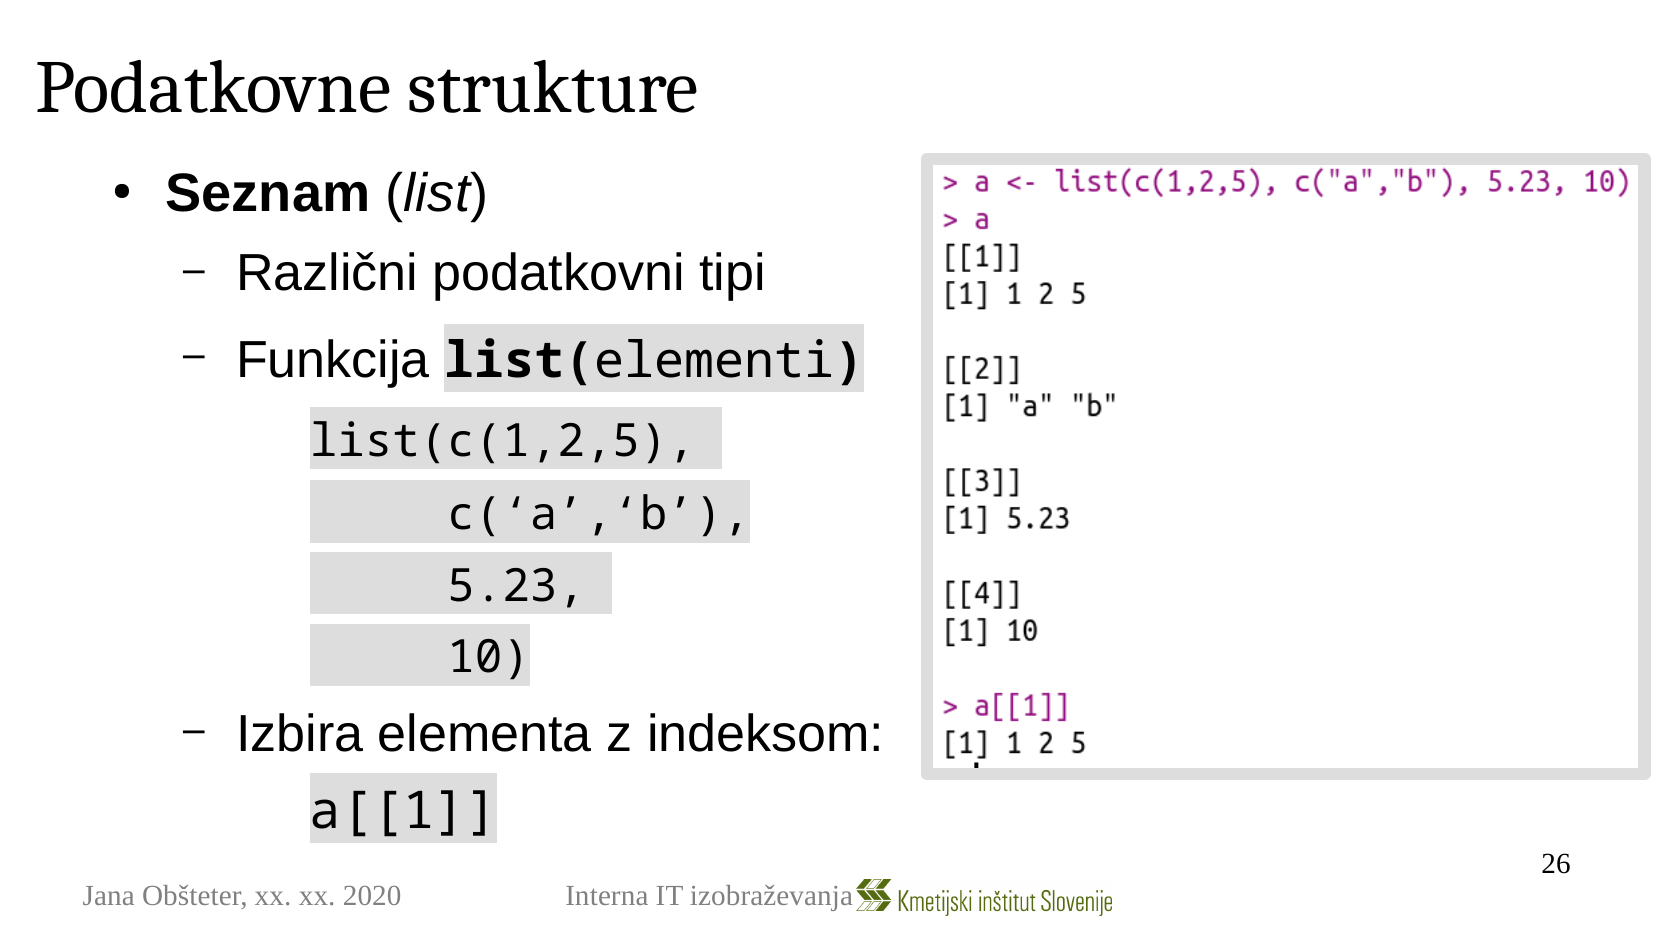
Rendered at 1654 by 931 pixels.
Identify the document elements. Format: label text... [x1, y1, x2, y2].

picture [856, 879, 1112, 916]
list Seznam (list) Različni podatkovni tipi Funkcija list(elementi) list(c(1,2,5), c(‘a’,‘b’), 5.23, 10) Izbira elementa z indeksom: a[[1]] [94, 153, 1595, 848]
picture [933, 165, 1639, 768]
title Podatkovne strukture [35, 21, 1524, 154]
